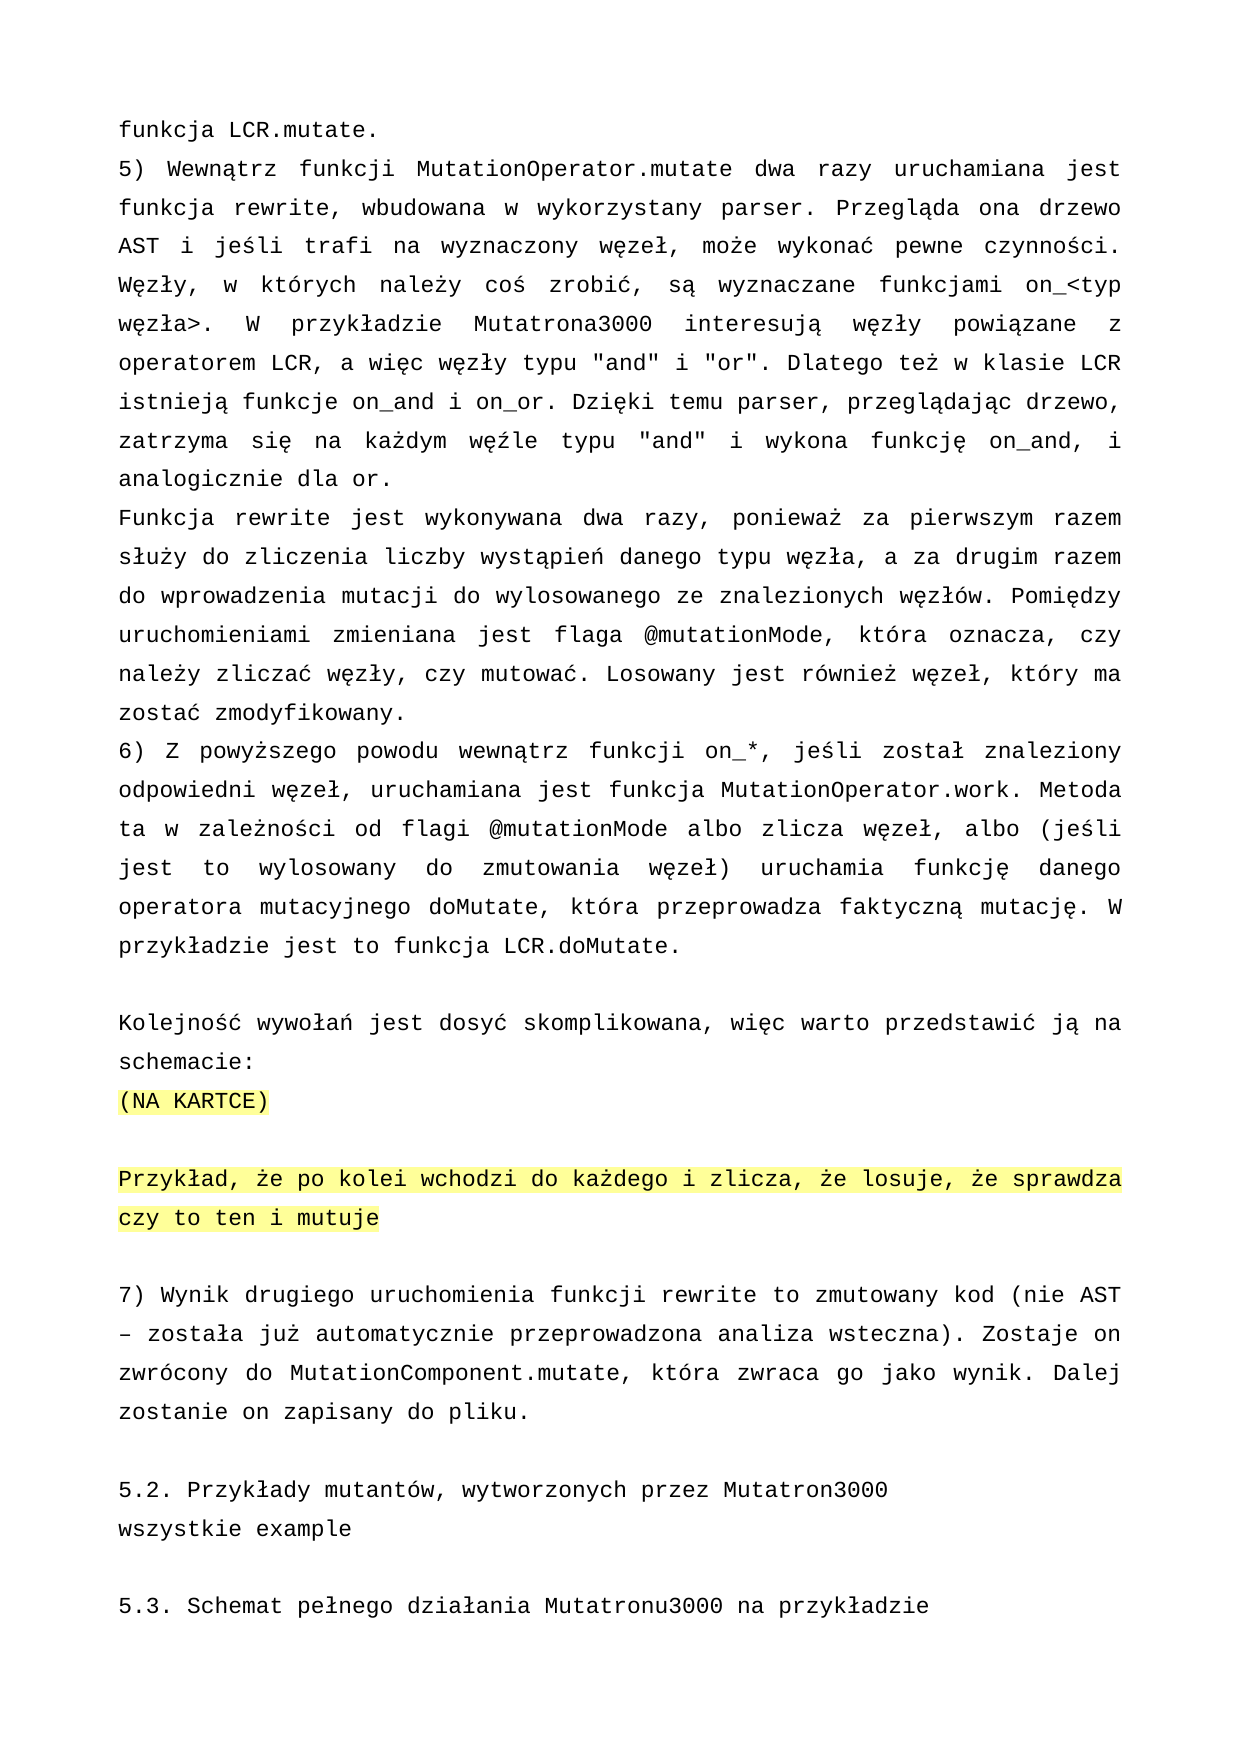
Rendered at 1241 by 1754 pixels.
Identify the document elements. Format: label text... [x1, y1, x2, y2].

text (NA KARTCE) [118, 1089, 1122, 1115]
text 5.3. Schemat pełnego działania Mutatronu3000 na przykładzie [118, 1594, 1122, 1621]
text 6) Z powyższego powodu wewnątrz funkcji on_*, jeśli został znaleziony odpowiedni węzeł, uruchamiana jest funkcja MutationOperator.work. Metoda ta w zależności od flagi @mutationMode albo zlicza węzeł, albo (jeśli jest to wylosowany do zmutowania węzeł) uruchamia funkcję danego operatora mutacyjnego doMutate, która przeprowadza faktyczną mutację. W przykładzie jest to funkcja LCR.doMutate. [118, 740, 1122, 960]
text 7) Wynik drugiego uruchomienia funkcji rewrite to zmutowany kod (nie AST – została już automatycznie przeprowadzona analiza wsteczna). Zostaje on zwrócony do MutationComponent.mutate, która zwraca go jako wynik. Dalej zostanie on zapisany do pliku. [118, 1284, 1122, 1426]
text Funkcja rewrite jest wykonywana dwa razy, ponieważ za pierwszym razem służy do zliczenia liczby wystąpień danego typu węzła, a za drugim razem do wprowadzenia mutacji do wylosowanego ze znalezionych węzłów. Pomiędzy uruchomieniami zmieniana jest flaga @mutationMode, która oznacza, czy należy zliczać węzły, czy mutować. Losowany jest również węzeł, który ma zostać zmodyfikowany. [118, 507, 1122, 727]
text Kolejność wywołań jest dosyć skomplikowana, więc warto przedstawić ją na schemacie: [118, 1012, 1122, 1077]
text wszystkie example [118, 1517, 1122, 1543]
text funkcja LCR.mutate. [118, 118, 1122, 144]
text 5) Wewnątrz funkcji MutationOperator.mutate dwa razy uruchamiana jest funkcja rewrite, wbudowana w wykorzystany parser. Przegląda ona drzewo AST i jeśli trafi na wyznaczony węzeł, może wykonać pewne czynności. Węzły, w których należy coś zrobić, są wyznaczane funkcjami on_<typ węzła>. W przykładzie Mutatrona3000 interesują węzły powiązane z operatorem LCR, a więc węzły typu "and" i "or". Dlatego też w klasie LCR istnieją funkcje on_and i on_or. Dzięki temu parser, przeglądając drzewo, zatrzyma się na każdym węźle typu "and" i wykona funkcję on_and, i analogicznie dla or. [118, 157, 1122, 494]
text 5.2. Przykłady mutantów, wytworzonych przez Mutatron3000 [118, 1478, 1122, 1504]
text Przykład, że po kolei wchodzi do każdego i zlicza, że losuje, że sprawdza czy to ten i mutuje [118, 1167, 1122, 1232]
